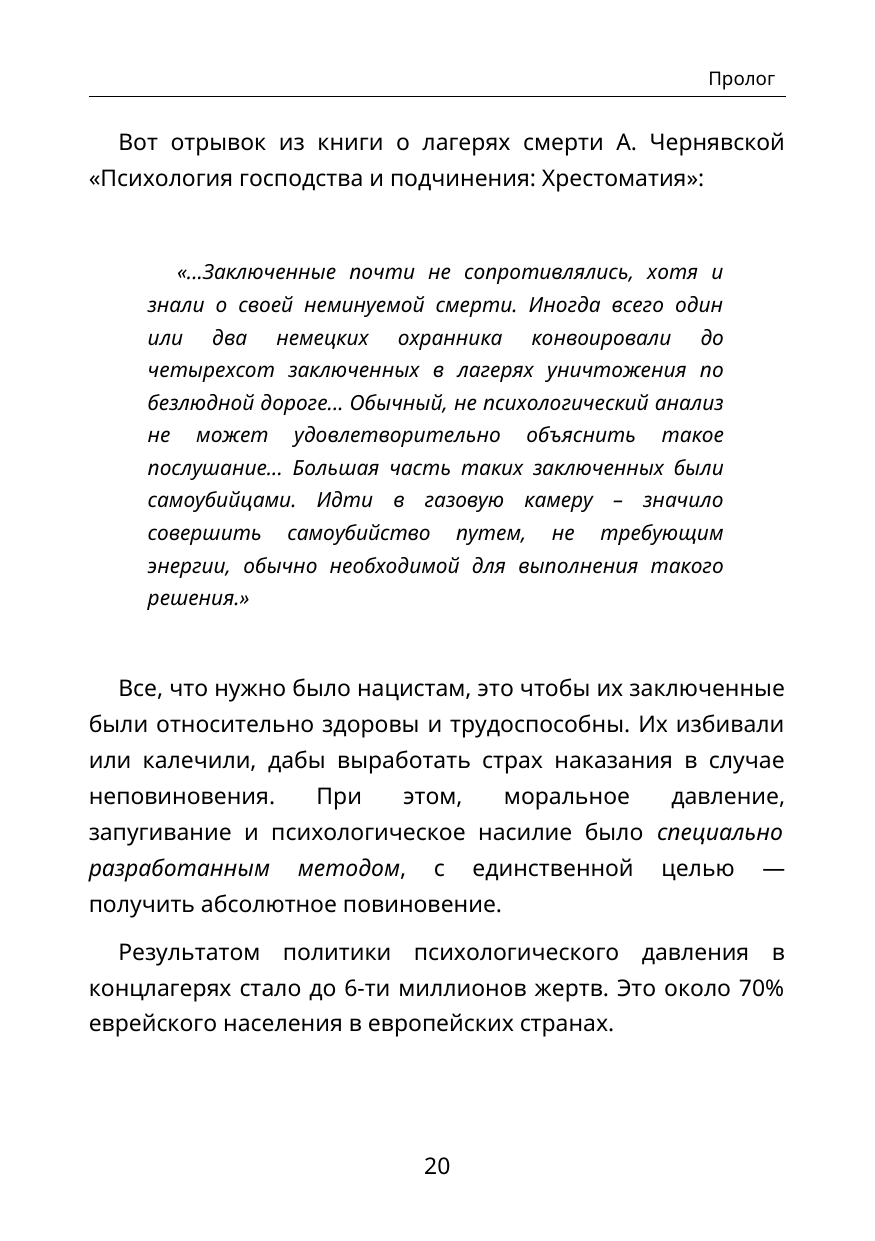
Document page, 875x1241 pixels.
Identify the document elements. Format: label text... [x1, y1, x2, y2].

text Все, что нужно было нацистам, это чтобы их заключенные были относительно здоровы и трудоспособны. Их избивали или калечили, дабы выработать страх наказания в случае неповиновения. При этом, моральное давление, запугивание и психологическое насилие было специально разработанным методом, с единственной целью — получить абсолютное повиновение. [88, 672, 786, 919]
text «...Заключенные почти не сопротивлялись, хотя и знали о своей неминуемой смерти. Иногда всего один или два немецких охранника конвоировали до четырехсот заключенных в лагерях уничтожения по безлюдной дороге... Обычный, не психологический анализ не может удовлетворительно объяснить такое послушание... Большая часть таких заключенных были самоубийцами. Идти в газовую камеру – значило совершить самоубийство путем, не требующим энергии, обычно необходимой для выполнения такого решения.» [147, 257, 727, 612]
text Результатом политики психологического давления в концлагерях стало до 6-ти миллионов жертв. Это около 70% еврейского населения в европейских странах. [88, 936, 786, 1039]
text Вот отрывок из книги о лагерях смерти А. Чернявской «Психология господства и подчинения: Хрестоматия»: [88, 126, 786, 193]
